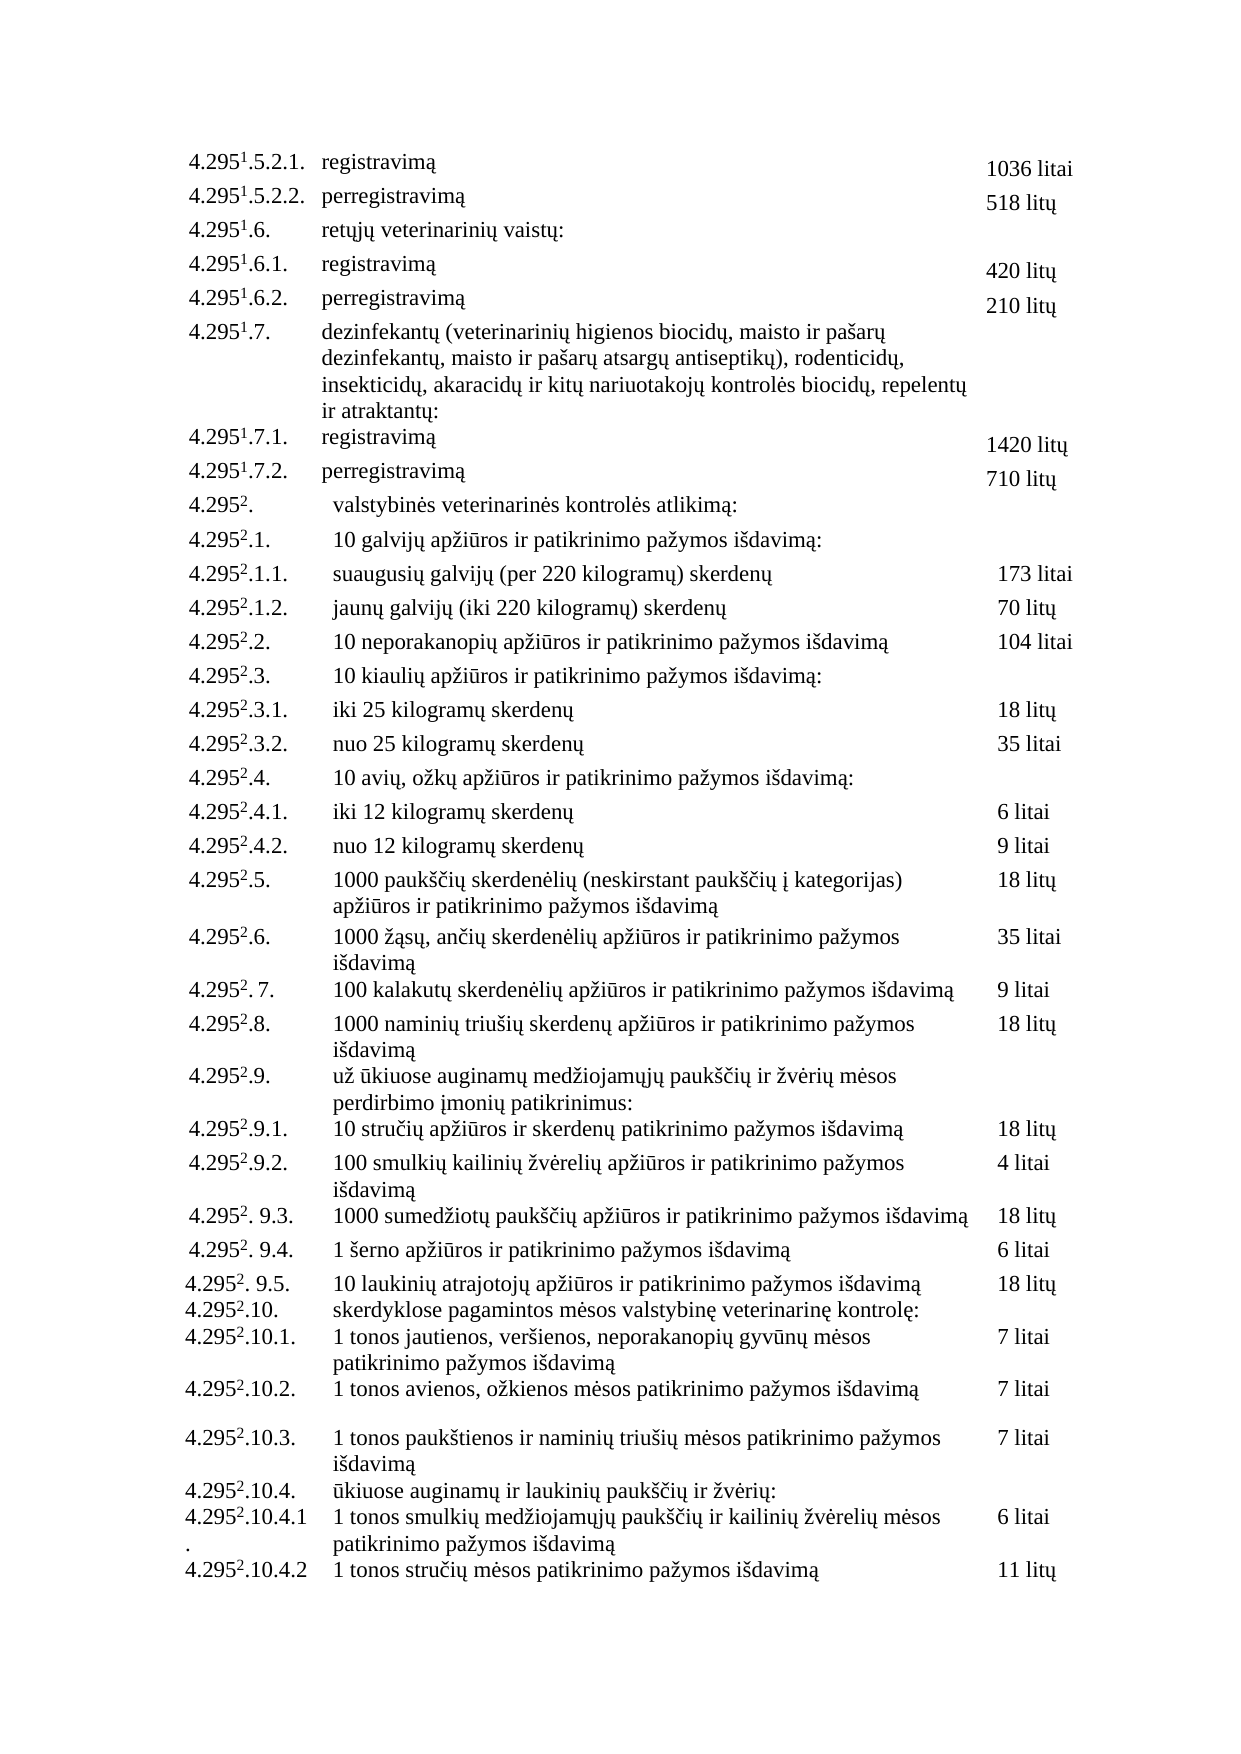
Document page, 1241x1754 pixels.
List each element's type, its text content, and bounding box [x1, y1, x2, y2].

table_cell 6 litai [986, 1236, 1148, 1270]
table_cell 4.2952.6. [177, 923, 321, 976]
table_cell 10 stručių apžiūros ir skerdenų patikrinimo pažymos išdavimą [321, 1115, 986, 1149]
table_cell 1 tonos smulkių medžiojamųjų paukščių ir kailinių žvėrelių mėsos patikrinimo pažymos išdavimą [321, 1503, 986, 1556]
table_cell 1 tonos avienos, ožkienos mėsos patikrinimo pažymos išdavimą [321, 1376, 986, 1424]
table_cell jaunų galvijų (iki 220 kilogramų) skerdenų [321, 594, 986, 628]
table_cell iki 25 kilogramų skerdenų [321, 696, 986, 730]
table_cell 4.2952.3. [177, 662, 321, 696]
table_cell registravimą [321, 148, 986, 182]
table_cell 4.2951.6.1. [177, 250, 321, 284]
table_cell 4.2952.10.4.1. [174, 1503, 321, 1556]
table_cell 4.2952.2. [177, 628, 321, 662]
table_cell 10 avių, ožkų apžiūros ir patikrinimo pažymos išdavimą: [321, 764, 986, 798]
table_cell 4.2952.9.1. [177, 1115, 321, 1149]
table_cell 4.2951.7. [177, 318, 321, 423]
table_cell 7 litai [986, 1424, 1148, 1477]
table_cell nuo 12 kilogramų skerdenų [321, 832, 986, 866]
table_cell registravimą [321, 424, 986, 457]
table_cell perregistravimą [321, 284, 986, 318]
table_cell 4.2952.9. [177, 1063, 321, 1115]
table_cell 4.2952.8. [177, 1010, 321, 1062]
table_cell 100 smulkių kailinių žvėrelių apžiūros ir patikrinimo pažymos išdavimą [321, 1149, 986, 1202]
table_cell už ūkiuose auginamų medžiojamųjų paukščių ir žvėrių mėsos perdirbimo įmonių patikrinimus: [321, 1063, 986, 1115]
table_cell 100 kalakutų skerdenėlių apžiūros ir patikrinimo pažymos išdavimą [321, 976, 986, 1010]
table_cell 4.2952.10.1. [174, 1323, 321, 1376]
table_cell 18 litų [986, 866, 1148, 923]
table_cell nuo 25 kilogramų skerdenų [321, 730, 986, 764]
table_cell 4.2952.10.4.2 [174, 1556, 321, 1582]
table_cell skerdyklose pagamintos mėsos valstybinę veterinarinę kontrolę: [321, 1296, 986, 1323]
table_cell 9 litai [986, 976, 1148, 1010]
table_cell perregistravimą [321, 458, 986, 492]
table_cell 35 litai [986, 730, 1148, 764]
table_cell [986, 1296, 1148, 1323]
table_cell ūkiuose auginamų ir laukinių paukščių ir žvėrių: [321, 1477, 986, 1503]
table_cell 1000 žąsų, ančių skerdenėlių apžiūros ir patikrinimo pažymos išdavimą [321, 923, 986, 976]
table_cell registravimą [321, 250, 986, 284]
table_cell 1000 paukščių skerdenėlių (neskirstant paukščių į kategorijas) apžiūros ir patikrinimo pažymos išdavimą [321, 866, 986, 923]
table_cell 1420 litų [986, 424, 1148, 457]
table_cell 4.2952. [177, 492, 321, 526]
table_cell [986, 492, 1148, 526]
table_cell perregistravimą [321, 182, 986, 216]
table_cell 1036 litai [986, 148, 1148, 182]
table_cell 173 litai [986, 560, 1148, 594]
table_cell 4.2952. 9.5. [174, 1270, 321, 1296]
table_cell 4.2952.5. [177, 866, 321, 923]
table_cell 18 litų [986, 1010, 1148, 1062]
table_cell 6 litai [986, 1503, 1148, 1556]
table_cell 4.2952.1.1. [177, 560, 321, 594]
table_cell dezinfekantų (veterinarinių higienos biocidų, maisto ir pašarų dezinfekantų, maisto ir pašarų atsargų antiseptikų), rodenticidų, insekticidų, akaracidų ir kitų nariuotakojų kontrolės biocidų, repelentų ir atraktantų: [321, 318, 986, 423]
table_cell 18 litų [986, 696, 1148, 730]
table_cell 70 litų [986, 594, 1148, 628]
table_cell 4.2952.3.2. [177, 730, 321, 764]
table_cell iki 12 kilogramų skerdenų [321, 798, 986, 832]
table_cell [986, 216, 1148, 250]
table_cell 4.2952.4.1. [177, 798, 321, 832]
table_cell retųjų veterinarinių vaistų: [321, 216, 986, 250]
table_cell 35 litai [986, 923, 1148, 976]
table_cell 210 litų [986, 284, 1148, 318]
table_cell 1000 sumedžiotų paukščių apžiūros ir patikrinimo pažymos išdavimą [321, 1202, 986, 1236]
table_cell 104 litai [986, 628, 1148, 662]
table_cell 9 litai [986, 832, 1148, 866]
table_cell 4.2951.5.2.2. [177, 182, 321, 216]
table_cell 1000 naminių triušių skerdenų apžiūros ir patikrinimo pažymos išdavimą [321, 1010, 986, 1062]
table_cell 6 litai [986, 798, 1148, 832]
table_cell 4.2952.1. [177, 526, 321, 560]
table_cell [986, 318, 1148, 423]
table_cell 518 litų [986, 182, 1148, 216]
table_cell [986, 1063, 1148, 1115]
table_cell [986, 662, 1148, 696]
table_cell 4.2951.7.2. [177, 458, 321, 492]
table_cell 1 tonos jautienos, veršienos, neporakanopių gyvūnų mėsos patikrinimo pažymos išdavimą [321, 1323, 986, 1376]
table_cell [986, 526, 1148, 560]
table_cell 4.2952.3.1. [177, 696, 321, 730]
table_cell 4.2951.6.2. [177, 284, 321, 318]
table_cell 4.2951.5.2.1. [177, 148, 321, 182]
table_cell 1 tonos paukštienos ir naminių triušių mėsos patikrinimo pažymos išdavimą [321, 1424, 986, 1477]
table_cell 18 litų [986, 1202, 1148, 1236]
table_cell 11 litų [986, 1556, 1148, 1582]
table_cell 4.2952.10.4. [174, 1477, 321, 1503]
table_cell 4.2952.10. [174, 1296, 321, 1323]
table_cell 4.2952. 7. [177, 976, 321, 1010]
table_cell suaugusių galvijų (per 220 kilogramų) skerdenų [321, 560, 986, 594]
table_cell 710 litų [986, 458, 1148, 492]
table_cell 1 tonos stručių mėsos patikrinimo pažymos išdavimą [321, 1556, 986, 1582]
table_cell 4.2951.7.1. [177, 424, 321, 457]
table_cell [986, 1477, 1148, 1503]
table_cell 4.2952. 9.3. [177, 1202, 321, 1236]
table_cell 4.2952.10.2. [174, 1376, 321, 1424]
table_cell 4.2951.6. [177, 216, 321, 250]
table_cell 18 litų [986, 1270, 1148, 1296]
table_cell 4.2952.4. [177, 764, 321, 798]
table_cell 10 kiaulių apžiūros ir patikrinimo pažymos išdavimą: [321, 662, 986, 696]
table_cell 7 litai [986, 1376, 1148, 1424]
table_cell valstybinės veterinarinės kontrolės atlikimą: [321, 492, 986, 526]
table_cell 10 laukinių atrajotojų apžiūros ir patikrinimo pažymos išdavimą [321, 1270, 986, 1296]
table_cell 4 litai [986, 1149, 1148, 1202]
table_cell 10 neporakanopių apžiūros ir patikrinimo pažymos išdavimą [321, 628, 986, 662]
table_cell 420 litų [986, 250, 1148, 284]
table_cell 7 litai [986, 1323, 1148, 1376]
table_cell 1 šerno apžiūros ir patikrinimo pažymos išdavimą [321, 1236, 986, 1270]
table_cell 18 litų [986, 1115, 1148, 1149]
table_cell 4.2952. 9.4. [177, 1236, 321, 1270]
table_cell 10 galvijų apžiūros ir patikrinimo pažymos išdavimą: [321, 526, 986, 560]
table_cell 4.2952.9.2. [177, 1149, 321, 1202]
table_cell [986, 764, 1148, 798]
table_cell 4.2952.10.3. [174, 1424, 321, 1477]
table_cell 4.2952.1.2. [177, 594, 321, 628]
table_cell 4.2952.4.2. [177, 832, 321, 866]
